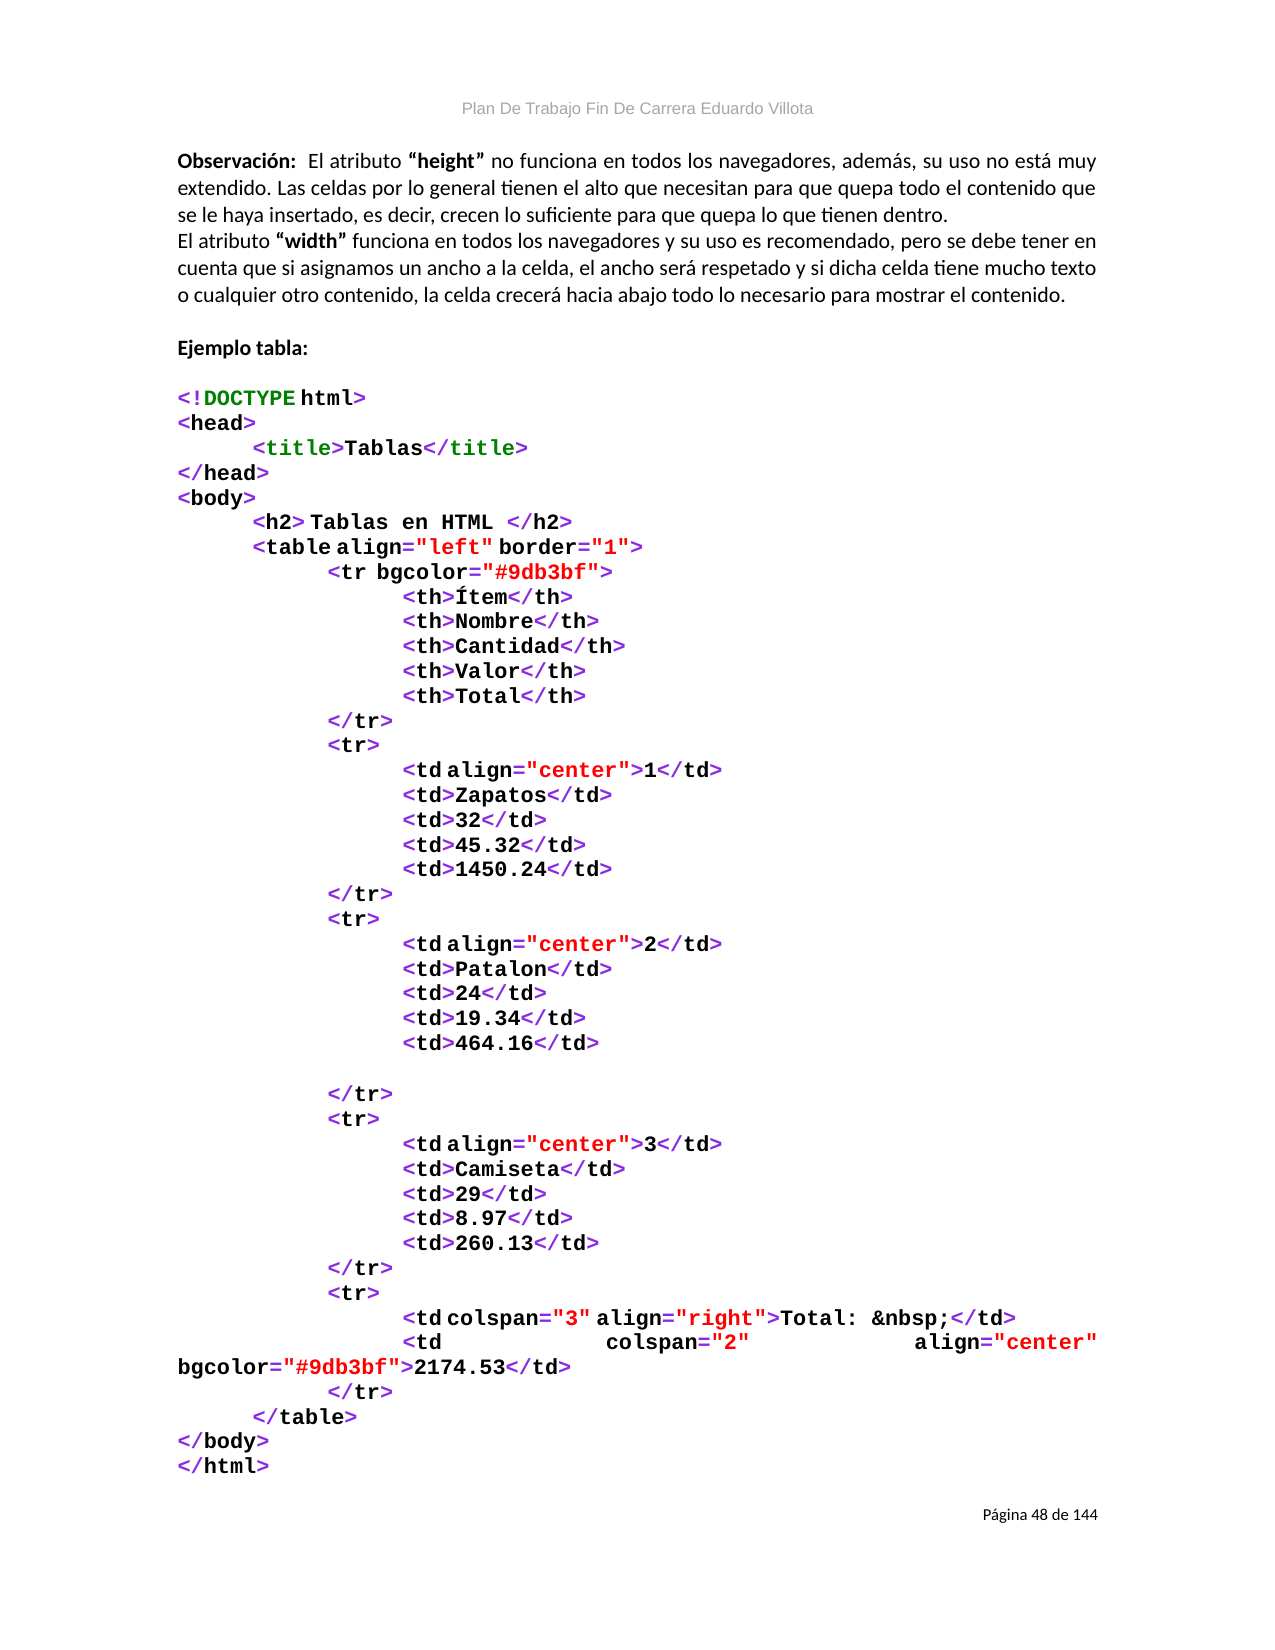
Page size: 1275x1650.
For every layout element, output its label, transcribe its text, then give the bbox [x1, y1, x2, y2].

text <td>Patalon</td> [177, 958, 1098, 983]
text <title>Tablas</title> [177, 437, 1098, 462]
text <tr> [177, 1282, 1098, 1307]
text <td align="center">1</td> [177, 759, 1098, 784]
text <td>24</td> [177, 983, 1098, 1007]
text <th>Total</th> [177, 685, 1098, 710]
text <th>Cantidad</th> [177, 636, 1098, 660]
text </body> [177, 1431, 1098, 1456]
text El atributo “width” funciona en todos los navegadores y su uso es recomendado, pero se debe tener en cuenta que si asignamos un ancho a la celda, el ancho será respetado y si dicha celda tiene mucho texto o cualquier otro contenido, la celda crecerá hacia abajo todo lo necesario para mostrar el contenido. [177, 228, 1098, 308]
text <td align="center">2</td> [177, 933, 1098, 958]
text <td>19.34</td> [177, 1007, 1098, 1032]
text </head> [177, 462, 1098, 487]
text <td>1450.24</td> [177, 859, 1098, 883]
text <td>45.32</td> [177, 834, 1098, 859]
text <th>Nombre</th> [177, 611, 1098, 636]
text <td colspan="3" align="right">Total: &nbsp;</td> [177, 1307, 1098, 1332]
text <head> [177, 412, 1098, 437]
text <td align="center">3</td> [177, 1133, 1098, 1158]
text </tr> [177, 1257, 1098, 1282]
text Observación: El atributo “height” no funciona en todos los navegadores, además, su uso no está muy extendido. Las celdas por lo general tienen el alto que necesitan para que quepa todo el contenido que se le haya insertado, es decir, crecen lo suficiente para que quepa lo que tienen dentro. [177, 148, 1098, 228]
text <td>32</td> [177, 809, 1098, 834]
text <tr bgcolor="#9db3bf"> [177, 561, 1098, 586]
text <!DOCTYPE html> [177, 388, 1098, 412]
text Ejemplo tabla: [177, 334, 1098, 361]
text </tr> [177, 883, 1098, 908]
text </tr> [177, 1381, 1098, 1406]
text </html> [177, 1456, 1098, 1480]
text </tr> [177, 710, 1098, 735]
text <body> [177, 487, 1098, 512]
text <h2> Tablas en HTML </h2> [177, 512, 1098, 536]
text <td>8.97</td> [177, 1208, 1098, 1232]
text <th>Valor</th> [177, 660, 1098, 685]
text <tr> [177, 908, 1098, 933]
text <th>Ítem</th> [177, 586, 1098, 611]
text </tr> [177, 1084, 1098, 1108]
text <td>464.16</td> [177, 1032, 1098, 1057]
text <td>Camiseta</td> [177, 1158, 1098, 1183]
text <td colspan="2" align="center" bgcolor="#9db3bf">2174.53</td> [177, 1332, 1098, 1381]
text <td>Zapatos</td> [177, 784, 1098, 809]
text <table align="left" border="1"> [177, 536, 1098, 561]
text </table> [177, 1406, 1098, 1431]
text <td>260.13</td> [177, 1232, 1098, 1257]
text <tr> [177, 735, 1098, 759]
text <td>29</td> [177, 1183, 1098, 1208]
text <tr> [177, 1108, 1098, 1133]
